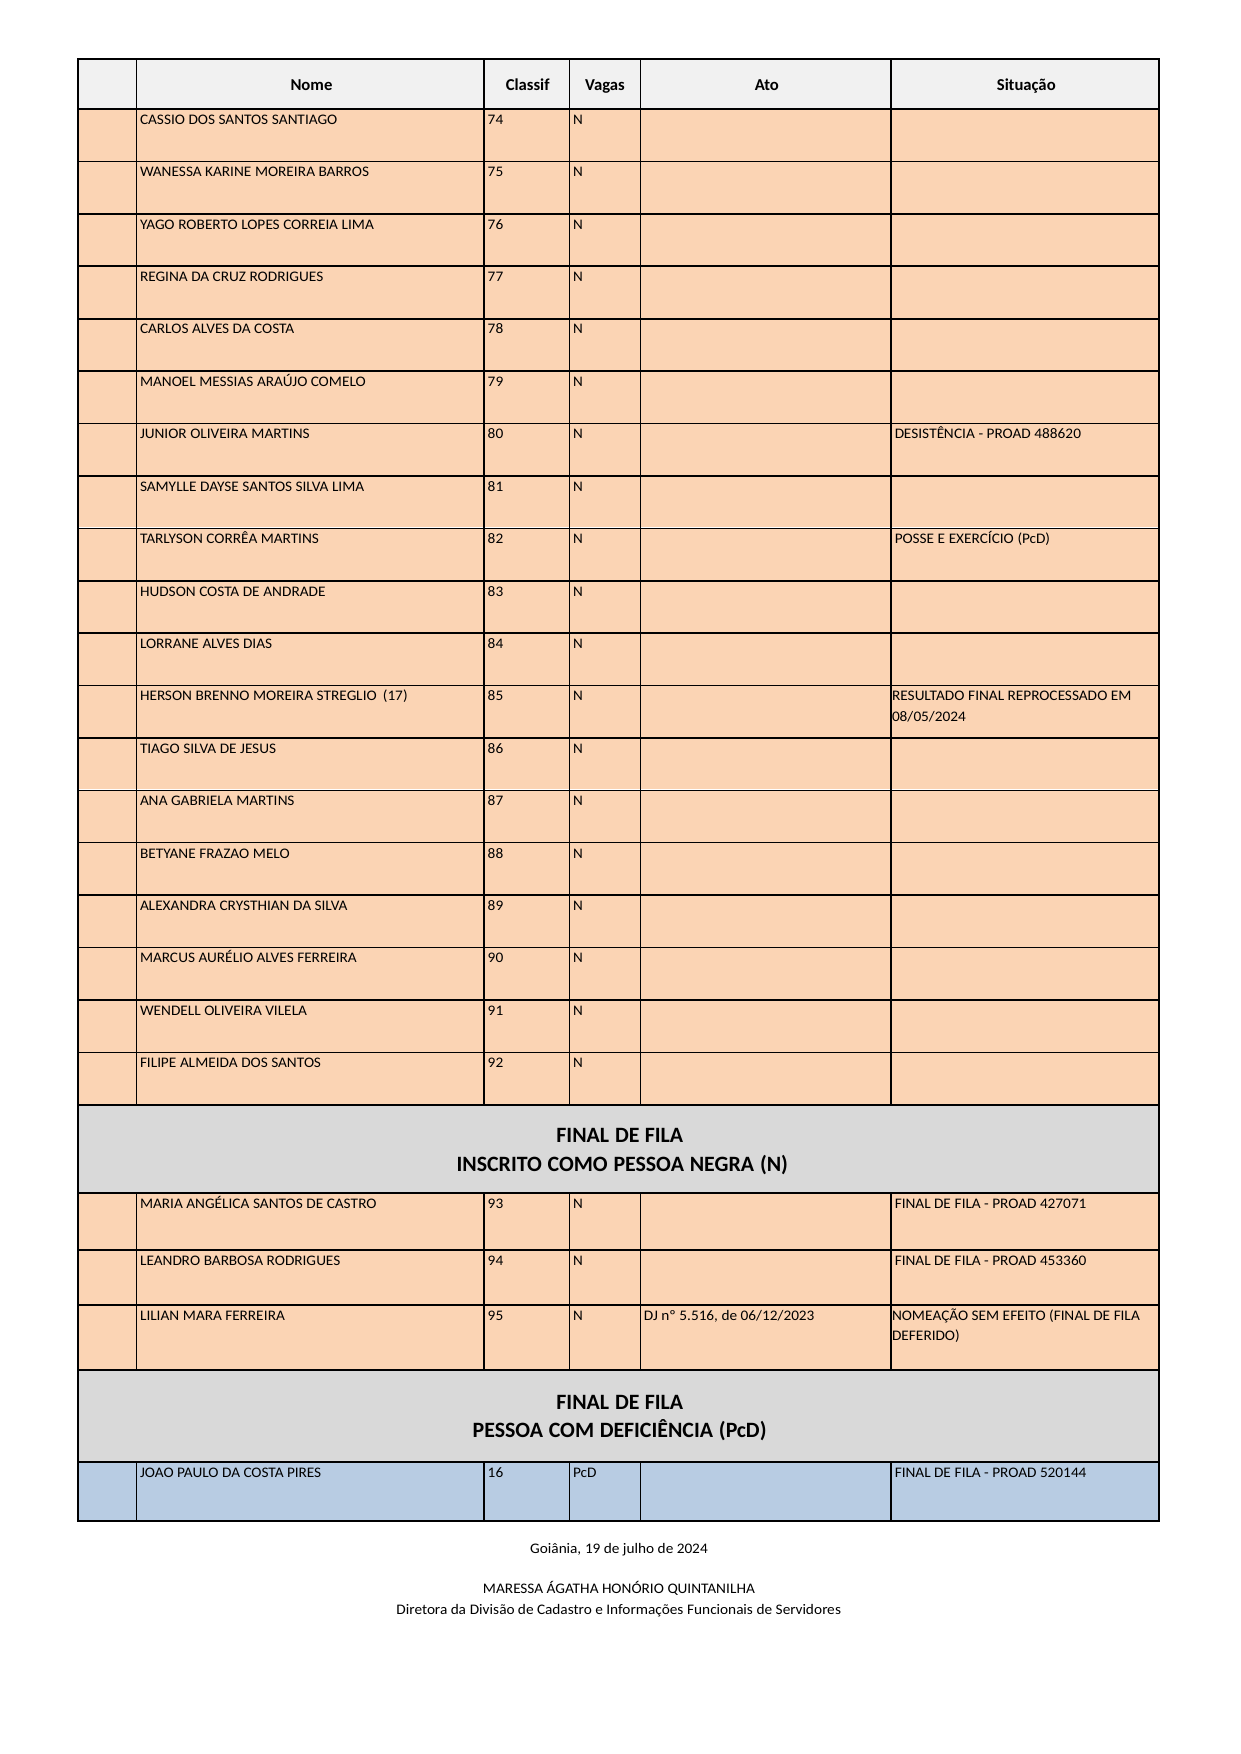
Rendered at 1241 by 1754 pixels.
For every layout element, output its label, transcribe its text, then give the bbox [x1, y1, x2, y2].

table_cell [641, 948, 890, 999]
table_cell HUDSON COSTA DE ANDRADE [137, 582, 483, 632]
table_cell 95 [485, 1306, 569, 1369]
table_cell NOMEAÇÃO SEM EFEITO (FINAL DE FILA DEFERIDO) [892, 1306, 1158, 1369]
table_cell WANESSA KARINE MOREIRA BARROS [137, 162, 483, 213]
table_cell [641, 215, 890, 265]
table_cell POSSE E EXERCÍCIO (PcD) [892, 529, 1158, 580]
table_cell CASSIO DOS SANTOS SANTIAGO [137, 110, 483, 161]
table_cell [79, 162, 136, 213]
table_cell ALEXANDRA CRYSTHIAN DA SILVA [137, 896, 483, 947]
table_cell [892, 896, 1158, 947]
table_cell 83 [485, 582, 569, 632]
table_cell 79 [485, 372, 569, 423]
table_cell N [570, 424, 640, 475]
table_cell N [570, 1251, 640, 1304]
table_cell [641, 1053, 890, 1104]
table_cell 88 [485, 843, 569, 894]
table_cell [79, 110, 136, 161]
table_cell FINAL DE FILA - PROAD 453360 [892, 1251, 1158, 1304]
table_cell N [570, 529, 640, 580]
table_cell [892, 948, 1158, 999]
table_cell 92 [485, 1053, 569, 1104]
table_cell [79, 739, 136, 789]
table_cell [79, 1001, 136, 1051]
text MARESSA ÁGATHA HONÓRIO QUINTANILHA [396, 1580, 842, 1597]
table_cell [79, 582, 136, 632]
table_cell N [570, 896, 640, 947]
table_cell BETYANE FRAZAO MELO [137, 843, 483, 894]
table_cell [641, 477, 890, 527]
table_cell 90 [485, 948, 569, 999]
table_cell [79, 896, 136, 947]
table_header Vagas [570, 60, 640, 108]
table_cell 75 [485, 162, 569, 213]
table_cell [892, 843, 1158, 894]
table_cell [79, 686, 136, 737]
table_cell N [570, 267, 640, 318]
table_header Classif [485, 60, 569, 108]
table_cell [641, 1194, 890, 1249]
table_cell JOAO PAULO DA COSTA PIRES [137, 1463, 483, 1520]
table_cell YAGO ROBERTO LOPES CORREIA LIMA [137, 215, 483, 265]
table_cell 82 [485, 529, 569, 580]
table_cell [641, 791, 890, 842]
table_cell 78 [485, 320, 569, 370]
table_cell [892, 320, 1158, 370]
table_cell 76 [485, 215, 569, 265]
table_cell [79, 529, 136, 580]
table_cell [892, 791, 1158, 842]
table_cell [641, 686, 890, 737]
table_cell [892, 1001, 1158, 1051]
table_cell [641, 424, 890, 475]
table_cell [892, 739, 1158, 789]
table_cell 85 [485, 686, 569, 737]
table_cell [79, 1251, 136, 1304]
table_cell [641, 896, 890, 947]
table_cell [641, 320, 890, 370]
table_cell FINAL DE FILA - PROAD 520144 [892, 1463, 1158, 1520]
text Diretora da Divisão de Cadastro e Informações Funcionais de Servidores [396, 1600, 841, 1618]
table_cell 77 [485, 267, 569, 318]
table_cell [79, 1463, 136, 1520]
table_cell 16 [485, 1463, 569, 1520]
table_cell DESISTÊNCIA - PROAD 488620 [892, 424, 1158, 475]
table_cell 80 [485, 424, 569, 475]
table_cell TARLYSON CORRÊA MARTINS [137, 529, 483, 580]
table_cell [892, 582, 1158, 632]
text Goiânia, 19 de julho de 2024 [396, 1539, 842, 1557]
table_cell N [570, 791, 640, 842]
table_cell N [570, 948, 640, 999]
table_cell N [570, 739, 640, 789]
table_cell [641, 1001, 890, 1051]
table_header Ato [641, 60, 890, 108]
table_cell LORRANE ALVES DIAS [137, 634, 483, 685]
table_cell [79, 320, 136, 370]
table_cell 86 [485, 739, 569, 789]
table_cell 84 [485, 634, 569, 685]
table_cell FINAL DE FILA INSCRITO COMO PESSOA NEGRA (N) [79, 1106, 1158, 1192]
table_cell N [570, 582, 640, 632]
table_cell [892, 477, 1158, 527]
table_cell [641, 1251, 890, 1304]
table_cell [79, 634, 136, 685]
table_cell TIAGO SILVA DE JESUS [137, 739, 483, 789]
table_header [79, 60, 136, 108]
table_cell WENDELL OLIVEIRA VILELA [137, 1001, 483, 1051]
table_cell 94 [485, 1251, 569, 1304]
table_cell [641, 582, 890, 632]
table_cell MARCUS AURÉLIO ALVES FERREIRA [137, 948, 483, 999]
table_cell [641, 1463, 890, 1520]
table_cell [892, 372, 1158, 423]
table_cell 81 [485, 477, 569, 527]
table_cell [641, 739, 890, 789]
table_cell N [570, 634, 640, 685]
table_cell HERSON BRENNO MOREIRA STREGLIO (17) [137, 686, 483, 737]
table_cell [892, 634, 1158, 685]
table_cell [641, 267, 890, 318]
table_cell CARLOS ALVES DA COSTA [137, 320, 483, 370]
table_cell ANA GABRIELA MARTINS [137, 791, 483, 842]
table_cell [641, 162, 890, 213]
table_cell N [570, 1001, 640, 1051]
table_header Nome [137, 60, 483, 108]
table_cell [892, 162, 1158, 213]
table_cell DJ nº 5.516, de 06/12/2023 [641, 1306, 890, 1369]
table_cell N [570, 110, 640, 161]
table_cell [79, 948, 136, 999]
table_cell N [570, 162, 640, 213]
table_cell [79, 267, 136, 318]
table_cell [79, 1306, 136, 1369]
table_cell [892, 110, 1158, 161]
table_cell [641, 372, 890, 423]
table_cell 74 [485, 110, 569, 161]
table_cell [79, 477, 136, 527]
table_header Situação [892, 60, 1158, 108]
table_cell [79, 215, 136, 265]
table_cell [892, 215, 1158, 265]
table_cell [79, 1053, 136, 1104]
table_cell [892, 267, 1158, 318]
table_cell LILIAN MARA FERREIRA [137, 1306, 483, 1369]
table_cell [641, 843, 890, 894]
table_cell FINAL DE FILA - PROAD 427071 [892, 1194, 1158, 1249]
table_cell [79, 372, 136, 423]
table_cell [79, 791, 136, 842]
table_cell N [570, 215, 640, 265]
table_cell PcD [570, 1463, 640, 1520]
table_cell [641, 634, 890, 685]
table_cell MARIA ANGÉLICA SANTOS DE CASTRO [137, 1194, 483, 1249]
table_cell N [570, 372, 640, 423]
table_cell N [570, 686, 640, 737]
table_cell LEANDRO BARBOSA RODRIGUES [137, 1251, 483, 1304]
table_cell [79, 843, 136, 894]
table_cell FINAL DE FILA PESSOA COM DEFICIÊNCIA (PcD) [79, 1371, 1158, 1461]
table_cell RESULTADO FINAL REPROCESSADO EM 08/05/2024 [892, 686, 1158, 737]
table_cell JUNIOR OLIVEIRA MARTINS [137, 424, 483, 475]
table_cell N [570, 1194, 640, 1249]
table_cell [641, 110, 890, 161]
table_cell [79, 424, 136, 475]
table_cell MANOEL MESSIAS ARAÚJO COMELO [137, 372, 483, 423]
table_cell [79, 1194, 136, 1249]
table_cell N [570, 477, 640, 527]
table_cell SAMYLLE DAYSE SANTOS SILVA LIMA [137, 477, 483, 527]
table_cell N [570, 320, 640, 370]
table_cell 93 [485, 1194, 569, 1249]
table_cell 87 [485, 791, 569, 842]
table_cell N [570, 843, 640, 894]
table_cell 89 [485, 896, 569, 947]
table_cell [641, 529, 890, 580]
table_cell 91 [485, 1001, 569, 1051]
table_cell FILIPE ALMEIDA DOS SANTOS [137, 1053, 483, 1104]
table_cell REGINA DA CRUZ RODRIGUES [137, 267, 483, 318]
table_cell N [570, 1053, 640, 1104]
table_cell N [570, 1306, 640, 1369]
table_cell [892, 1053, 1158, 1104]
